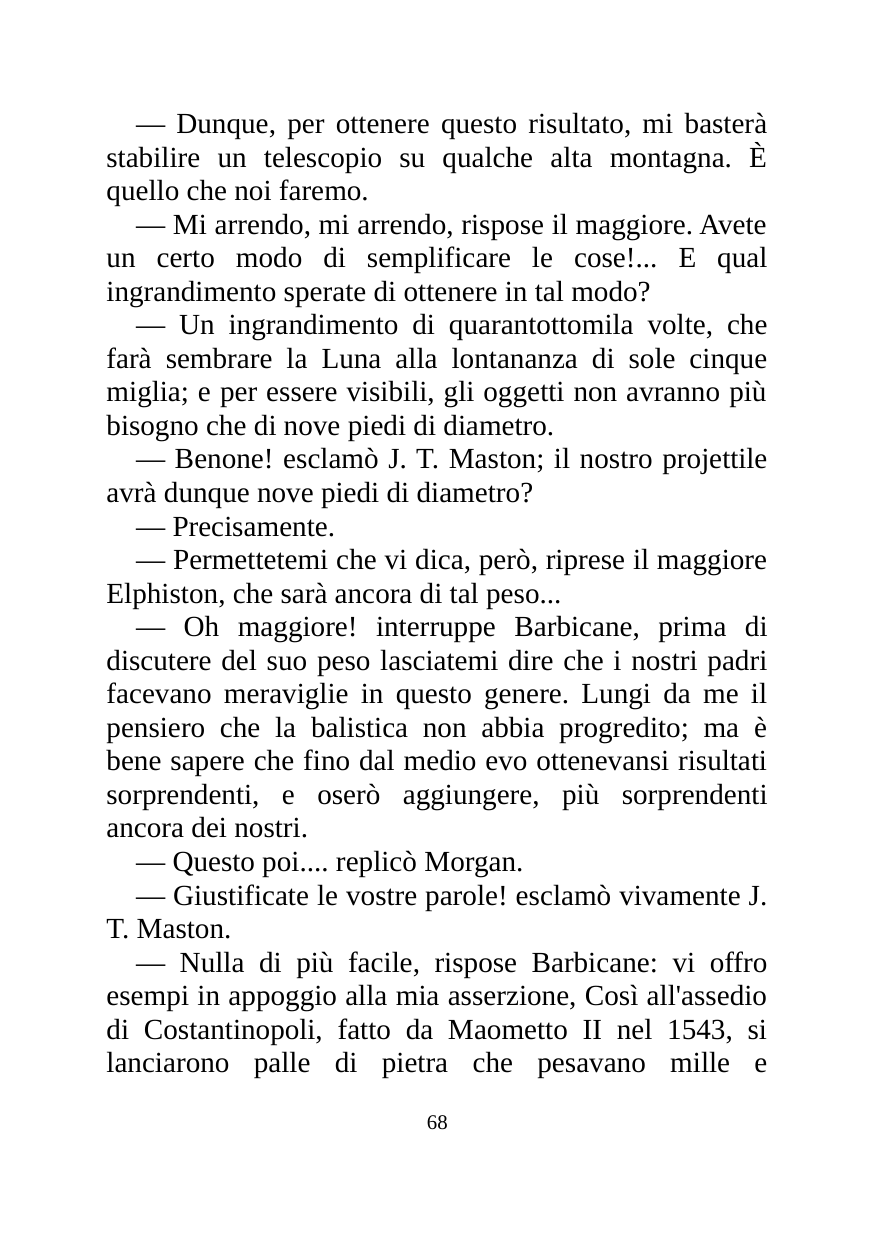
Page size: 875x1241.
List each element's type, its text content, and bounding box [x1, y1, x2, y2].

text — Oh maggiore! interruppe Barbicane, prima di discutere del suo peso lasciatemi dire che i nostri padri facevano meraviglie in questo genere. Lungi da me il pensiero che la balistica non abbia progredito; ma è bene sapere che fino dal medio evo ottenevansi risultati sorprendenti, e oserò aggiungere, più sorprendenti ancora dei nostri. [106, 609, 768, 844]
text — Nulla di più facile, rispose Barbicane: vi offro esempi in appoggio alla mia asserzione, Così all'assedio di Costantinopoli, fatto da Maometto II nel 1543, si lanciarono palle di pietra che pesavano mille e [106, 945, 768, 1079]
text — Permettetemi che vi dica, però, riprese il maggiore Elphiston, che sarà ancora di tal peso... [106, 542, 768, 609]
text — Benone! esclamò J. T. Maston; il nostro projettile avrà dunque nove piedi di diametro? [106, 442, 768, 509]
text — Questo poi.... replicò Morgan. [106, 844, 768, 878]
text — Giustificate le vostre parole! esclamò vivamente J. T. Maston. [106, 878, 768, 945]
text — Un ingrandimento di quarantottomila volte, che farà sembrare la Luna alla lontananza di sole cinque miglia; e per essere visibili, gli oggetti non avranno più bisogno che di nove piedi di diametro. [106, 307, 768, 442]
text — Mi arrendo, mi arrendo, rispose il maggiore. Avete un certo modo di semplificare le cose!... E qual ingrandimento sperate di ottenere in tal modo? [106, 207, 768, 307]
text — Dunque, per ottenere questo risultato, mi basterà stabilire un telescopio su qualche alta montagna. È quello che noi faremo. [106, 106, 768, 207]
text — Precisamente. [106, 509, 768, 542]
